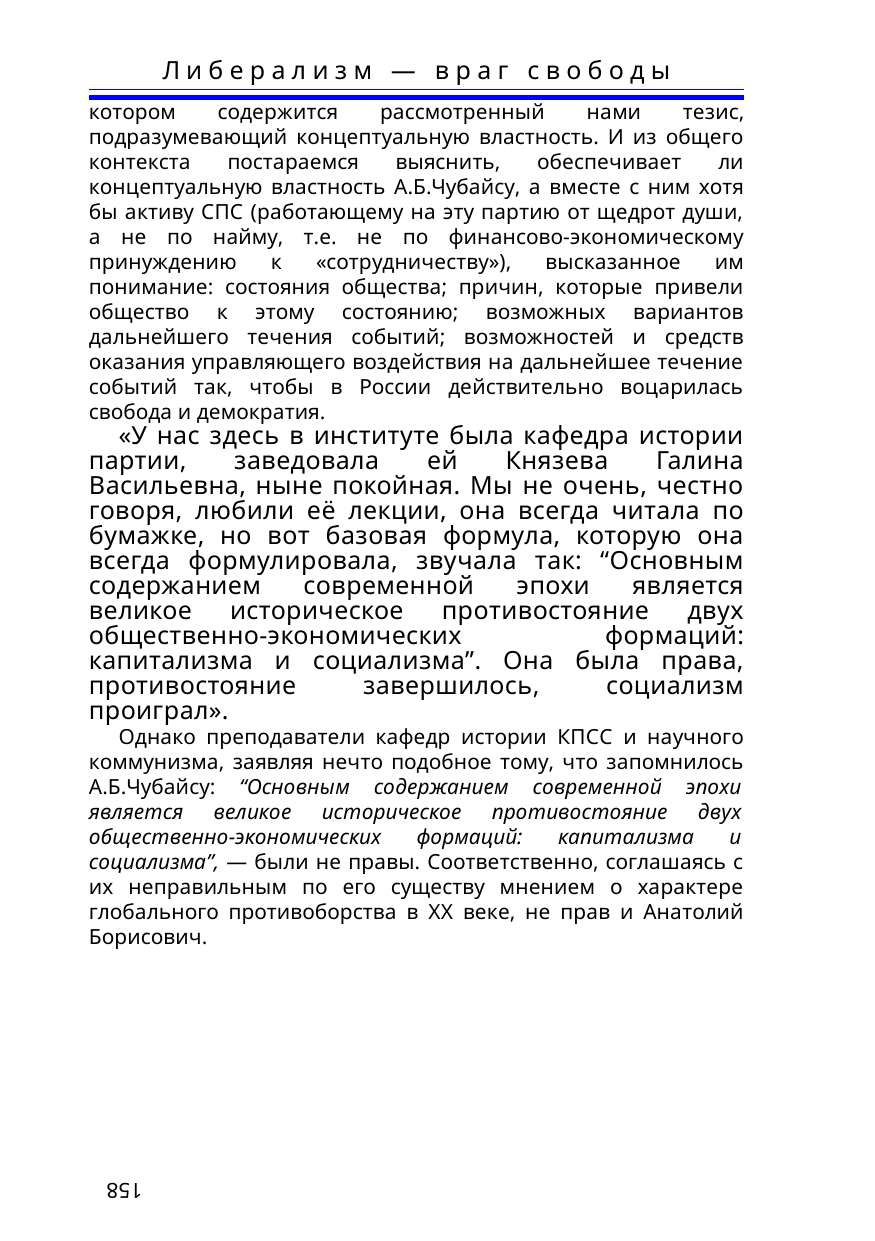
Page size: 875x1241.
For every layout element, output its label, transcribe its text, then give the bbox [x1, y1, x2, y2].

text «У нас здесь в институте была кафедра истории партии, заведовала ей Князева Галина Васильевна, ныне покойная. Мы не очень, честно говоря, любили её лекции, она всегда читала по бумажке, но вот базовая формула, которую она всегда формулировала, звучала так: “Основным содержанием современной эпохи является великое историческое противостояние двух общественно-экономических формаций: капитализма и социализма”. Она была права, противостояние завершилось, социализм проиграл». [89, 425, 744, 725]
text Однако преподаватели кафедр истории КПСС и научного коммунизма, заявляя нечто подобное тому, что запомнилось А.Б.Чубайсу: “Основным содержанием современной эпохи является великое историческое противостояние двух общественно-экономических формаций: капитализма и социализма”, — были не правы. Соответственно, соглашаясь с их неправильным по его существу мнением о характере глобального противоборства в ХХ веке, не прав и Анатолий Борисович. [89, 725, 744, 950]
text котором содержится рассмотренный нами тезис, подразумевающий концептуальную властность. И из общего контекста постараемся выяснить, обеспечивает ли концептуальную властность А.Б.Чубайсу, а вместе с ним хотя бы активу СПС (работающему на эту партию от щедрот души, а не по найму, т.е. не по финансово-экономическому принуждению к «сотрудничеству»), высказанное им понимание: состояния общества; причин, которые привели общество к этому состоянию; возможных вариантов дальнейшего течения событий; возможностей и средств оказания управляющего воздействия на дальнейшее течение событий так, чтобы в России действительно воцарилась свобода и демократия. [89, 100, 744, 425]
